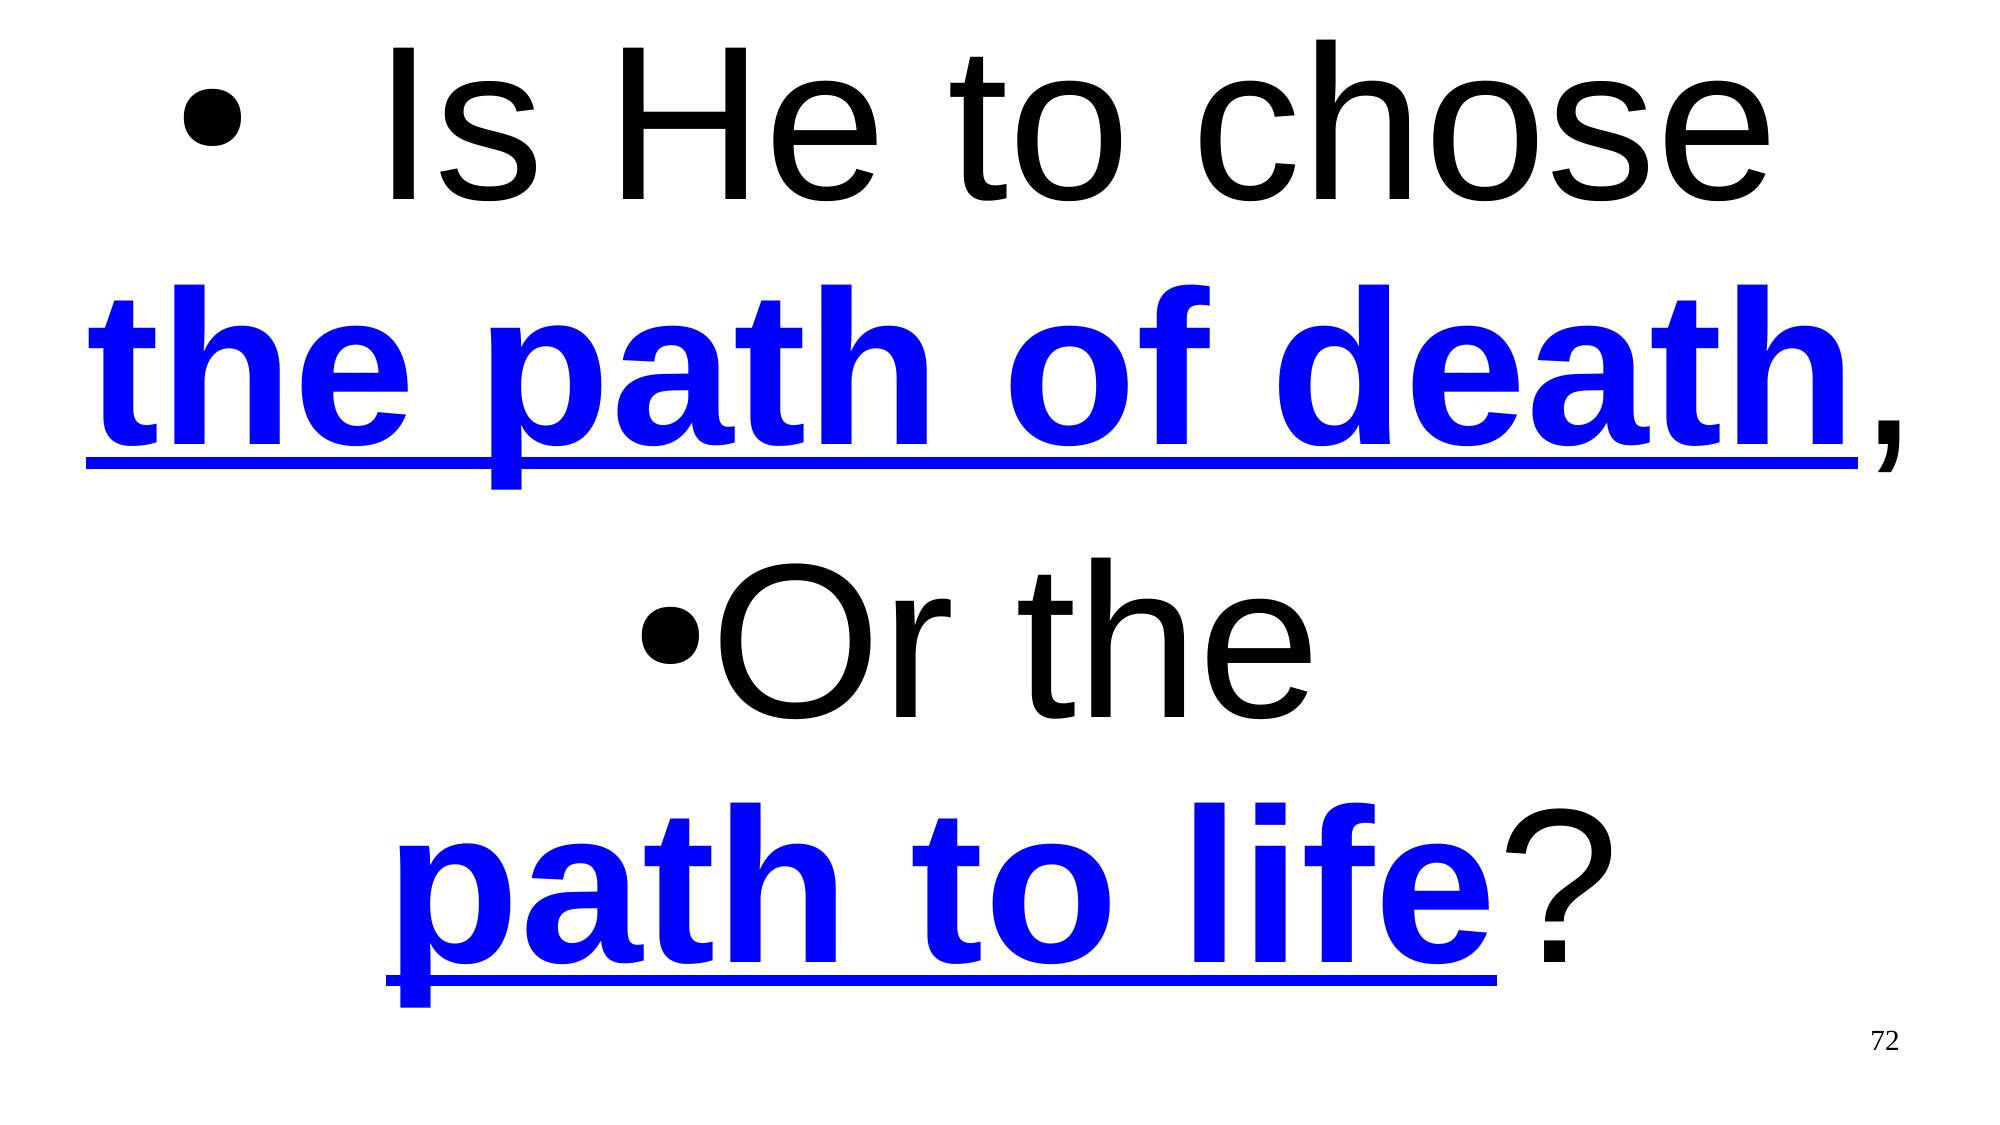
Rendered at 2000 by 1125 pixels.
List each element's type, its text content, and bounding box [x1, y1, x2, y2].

list Is He to chose the path of death, Or the path to life? [0, 0, 1996, 1123]
